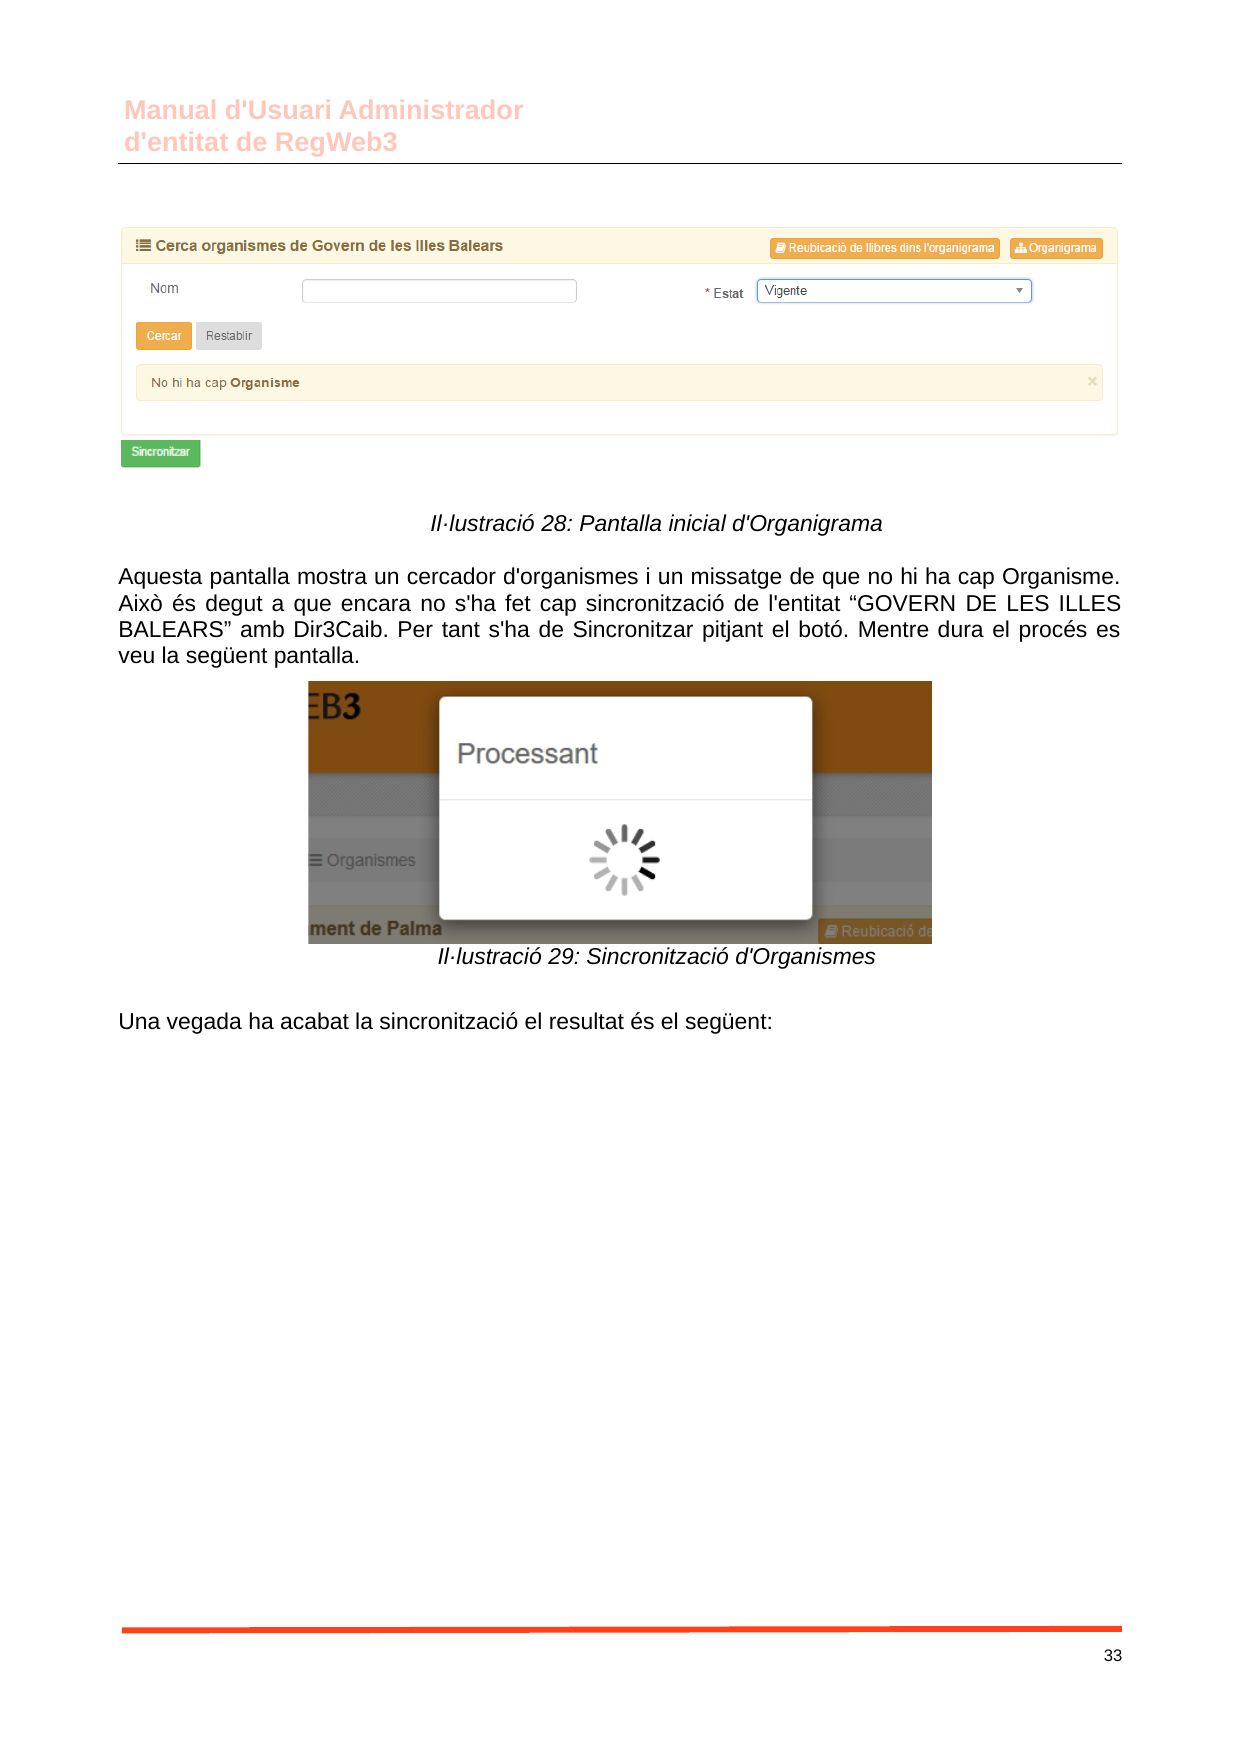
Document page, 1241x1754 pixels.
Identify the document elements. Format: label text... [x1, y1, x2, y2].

list Il·lustració 29: Sincronització d'Organismes [156, 681, 1122, 969]
picture [118, 440, 1123, 472]
text Una vegada ha acabat la sincronització el resultat és el següent: [118, 1008, 1122, 1035]
list Il·lustració 28: Pantalla inicial d'Organigrama [156, 510, 1122, 537]
text Aquesta pantalla mostra un cercador d'organismes i un missatge de que no hi ha cap Organisme. Això és degut a que encara no s'ha fet cap sincronització de l'entitat “GOVERN DE LES ILLES BALEARS” amb Dir3Caib. Per tant s'ha de Sincronitzar pitjant el botó. Mentre dura el procés es veu la següent pantalla. [118, 563, 1122, 668]
